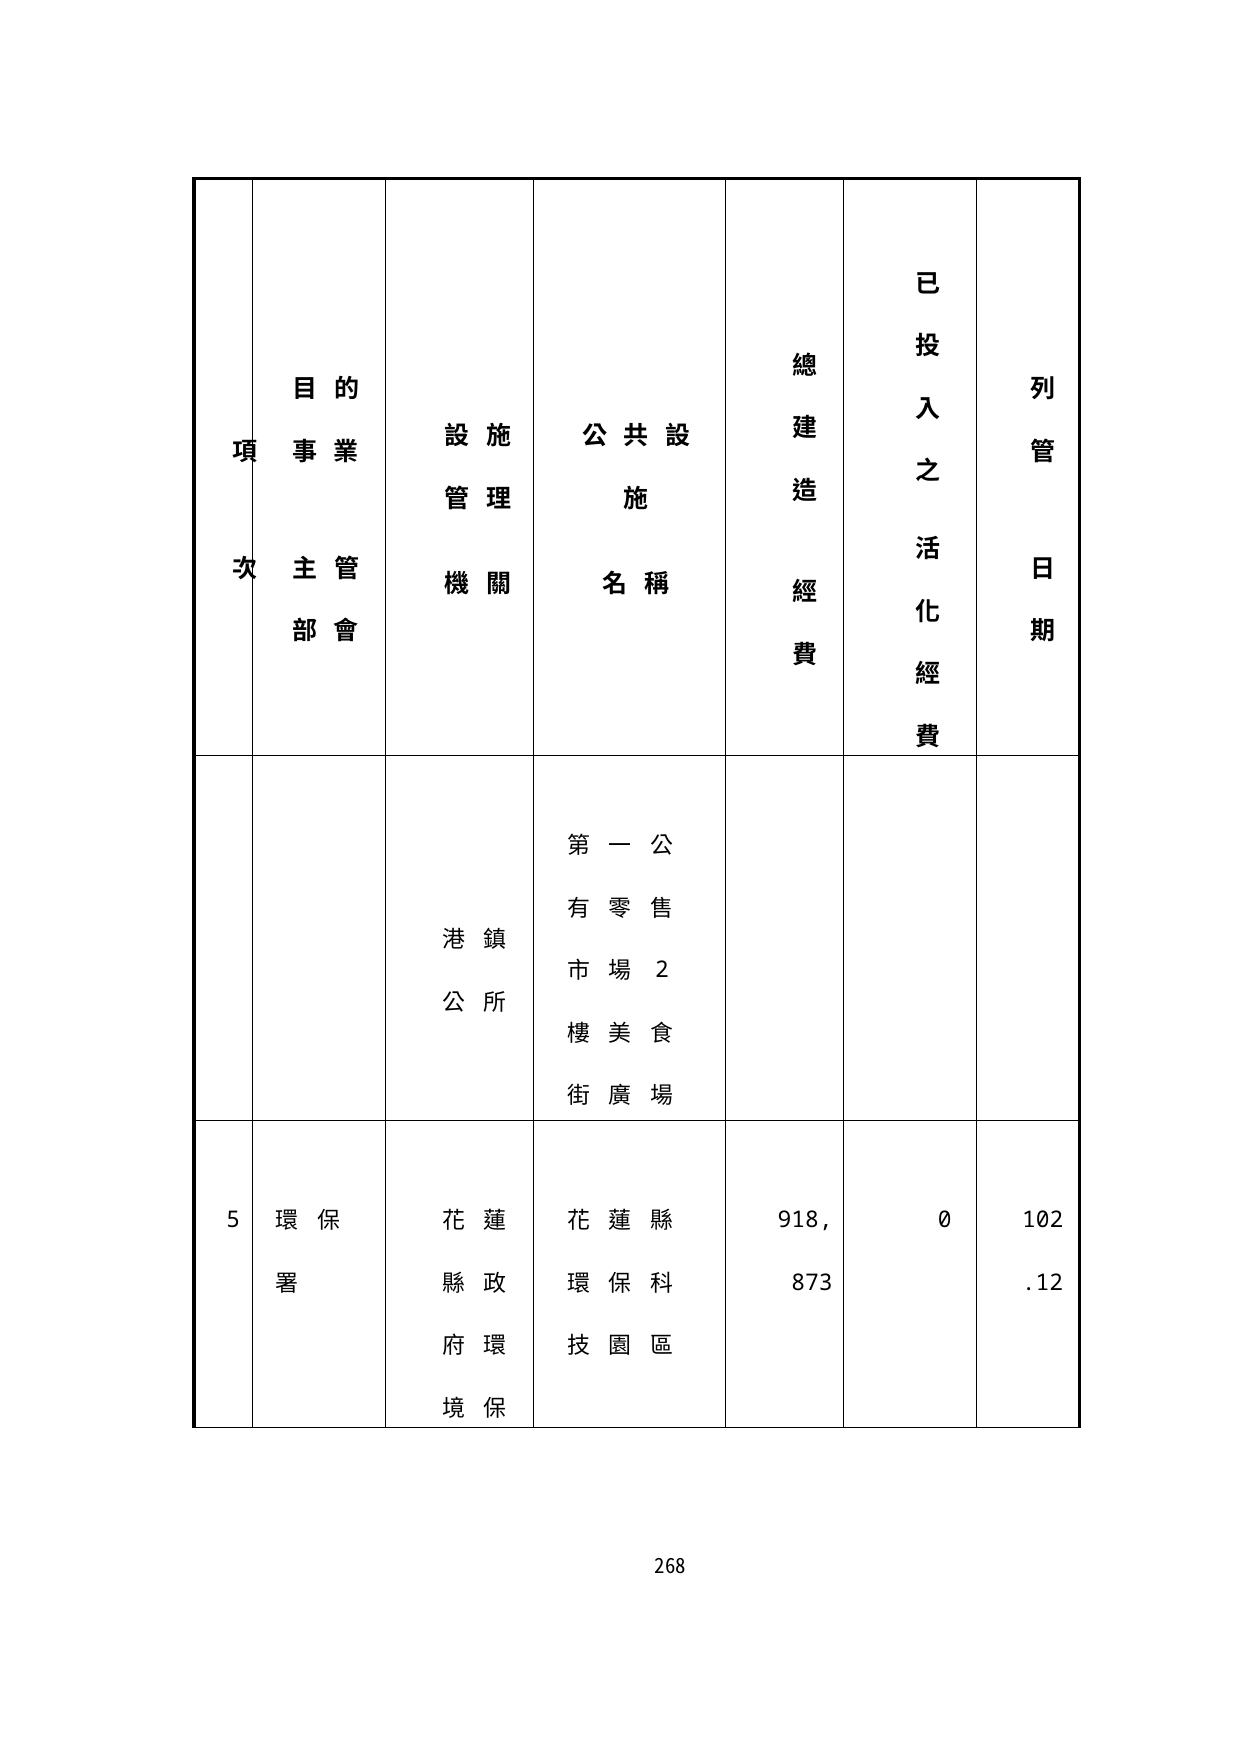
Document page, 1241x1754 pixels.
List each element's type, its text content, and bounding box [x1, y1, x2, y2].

table_cell 102.12 [977, 1121, 1078, 1427]
table_cell [977, 756, 1078, 1120]
table_cell 環保署 [253, 1121, 385, 1427]
table_cell [726, 756, 843, 1120]
table_cell 0 [844, 1121, 976, 1427]
table_cell 5 [196, 1121, 252, 1427]
table_header 總建造 經費 [726, 180, 843, 755]
table_cell 花蓮縣環保科技園區 [534, 1121, 725, 1427]
table_header 項 次 [196, 180, 252, 755]
table_header 列管 日期 [977, 180, 1078, 755]
table_cell 第一公有零售市場2樓美食街廣場 [534, 756, 725, 1120]
table_cell [844, 756, 976, 1120]
table_cell 918,873 [726, 1121, 843, 1427]
table_cell 花蓮縣政府環境保 [386, 1121, 533, 1427]
table_cell [196, 756, 252, 1120]
table_cell 港鎮公所 [386, 756, 533, 1120]
table_header 設施管理 機關 [386, 180, 533, 755]
table_header 已投入之 活化經費 [844, 180, 976, 755]
table_cell [253, 756, 385, 1120]
table_header 公共設施 名稱 [534, 180, 725, 755]
table_header 目的事業 主管部會 [253, 180, 385, 755]
